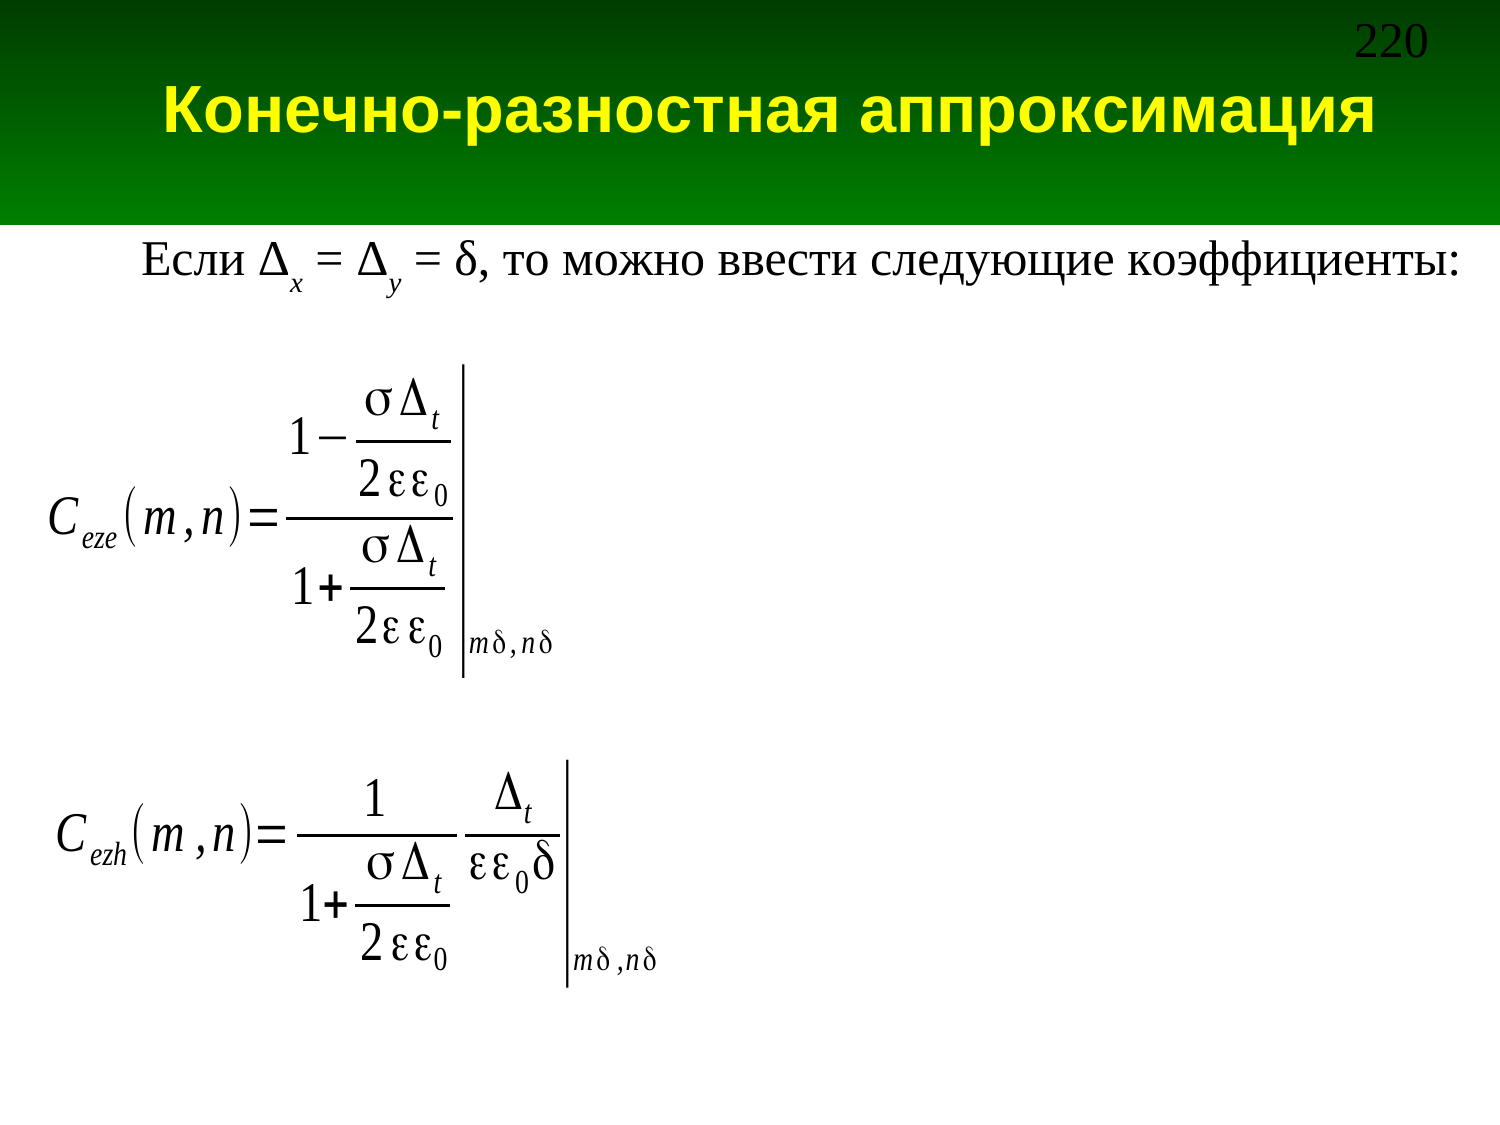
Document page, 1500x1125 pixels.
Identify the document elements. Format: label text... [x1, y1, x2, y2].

text_box Если Δx = Δy = δ, то можно ввести следующие коэффициенты: [126, 218, 1472, 306]
chart [43, 756, 670, 991]
chart [35, 359, 565, 680]
title Конечно-разностная аппроксимация [100, 7, 1441, 204]
